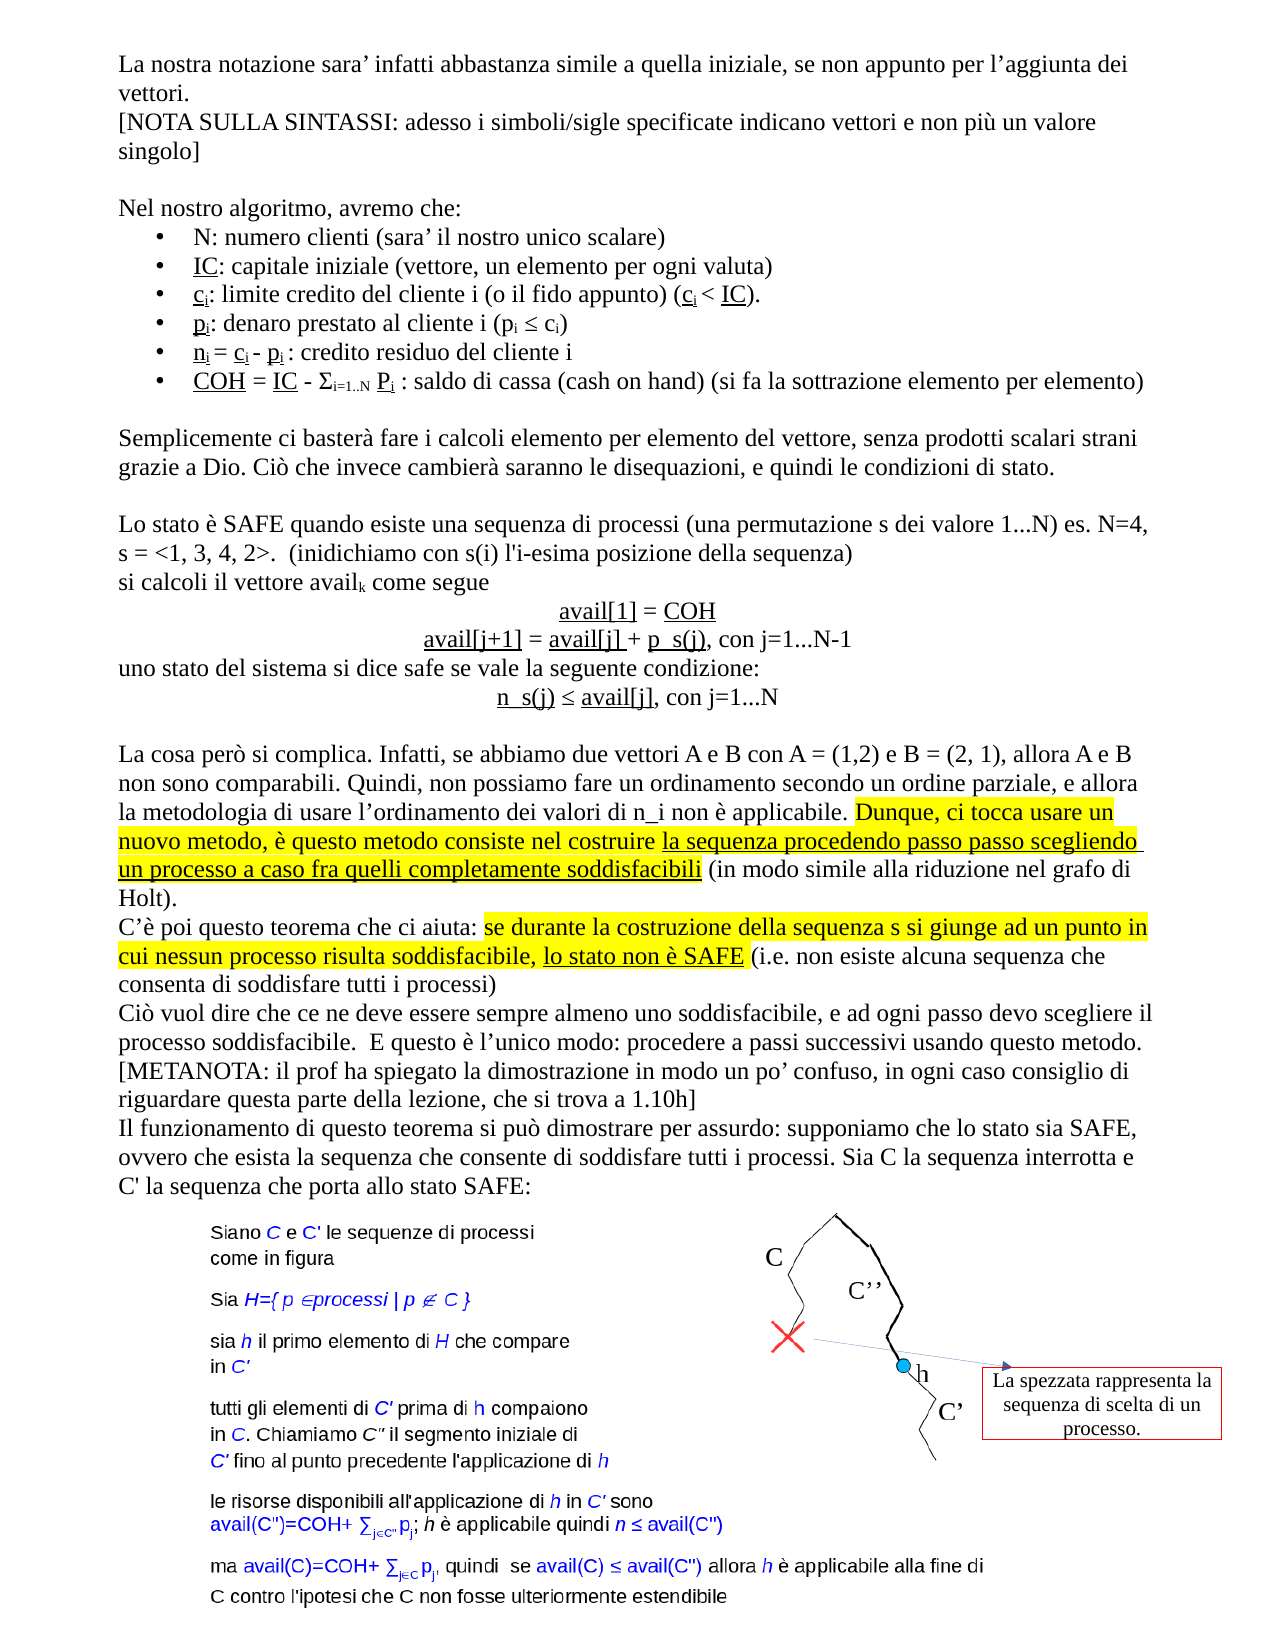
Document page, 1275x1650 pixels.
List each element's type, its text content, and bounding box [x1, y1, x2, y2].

text avail[j+1] = avail[j] + p_s(j), con j=1...N-1 [118, 624, 1157, 653]
list ni = ci - pi : credito residuo del cliente i [156, 337, 1157, 366]
picture [206, 1209, 986, 1611]
list IC: capitale iniziale (vettore, un elemento per ogni valuta) [156, 251, 1157, 279]
text Lo stato è SAFE quando esiste una sequenza di processi (una permutazione s dei valore 1...N) es. N=4, s = <1, 3, 4, 2>. (inidichiamo con s(i) l'i-esima posizione della sequenza) [118, 509, 1157, 567]
text Il funzionamento di questo teorema si può dimostrare per assurdo: supponiamo che lo stato sia SAFE, ovvero che esista la sequenza che consente di soddisfare tutti i processi. Sia C la sequenza interrotta e C' la sequenza che porta allo stato SAFE: [118, 1113, 1157, 1199]
list ci: limite credito del cliente i (o il fido appunto) (ci < IC). [156, 279, 1157, 308]
text uno stato del sistema si dice safe se vale la seguente condizione: [118, 653, 1157, 682]
text n_s(j) ≤ avail[j], con j=1...N [118, 682, 1157, 711]
text C’è poi questo teorema che ci aiuta: se durante la costruzione della sequenza s si giunge ad un punto in cui nessun processo risulta soddisfacibile, lo stato non è SAFE (i.e. non esiste alcuna sequenza che consenta di soddisfare tutti i processi) [118, 912, 1157, 998]
text Nel nostro algoritmo, avremo che: [118, 193, 1157, 222]
text Ciò vuol dire che ce ne deve essere sempre almeno uno soddisfacibile, e ad ogni passo devo scegliere il processo soddisfacibile. E questo è l’unico modo: procedere a passi successivi usando questo metodo. [118, 998, 1157, 1056]
list COH = IC - Σi=1..N Pi : saldo di cassa (cash on hand) (si fa la sottrazione elemento per elemento) [156, 366, 1157, 394]
text Semplicemente ci basterà fare i calcoli elemento per elemento del vettore, senza prodotti scalari strani grazie a Dio. Ciò che invece cambierà saranno le disequazioni, e quindi le condizioni di stato. [118, 423, 1157, 481]
text si calcoli il vettore availk come segue [118, 567, 1157, 596]
text [METANOTA: il prof ha spiegato la dimostrazione in modo un po’ confuso, in ogni caso consiglio di riguardare questa parte della lezione, che si trova a 1.10h] [118, 1056, 1157, 1113]
list pi: denaro prestato al cliente i (pi ≤ ci) [156, 308, 1157, 337]
text avail[1] = COH [118, 596, 1157, 624]
text La nostra notazione sara’ infatti abbastanza simile a quella iniziale, se non appunto per l’aggiunta dei vettori. [118, 49, 1157, 107]
text La cosa però si complica. Infatti, se abbiamo due vettori A e B con A = (1,2) e B = (2, 1), allora A e B non sono comparabili. Quindi, non possiamo fare un ordinamento secondo un ordine parziale, e allora la metodologia di usare l’ordinamento dei valori di n_i non è applicabile. Dunque, ci tocca usare un nuovo metodo, è questo metodo consiste nel costruire la sequenza procedendo passo passo scegliendo un processo a caso fra quelli completamente soddisfacibili (in modo simile alla riduzione nel grafo di Holt). [118, 739, 1157, 912]
text [NOTA SULLA SINTASSI: adesso i simboli/sigle specificate indicano vettori e non più un valore singolo] [118, 107, 1157, 164]
list N: numero clienti (sara’ il nostro unico scalare) [156, 222, 1157, 251]
